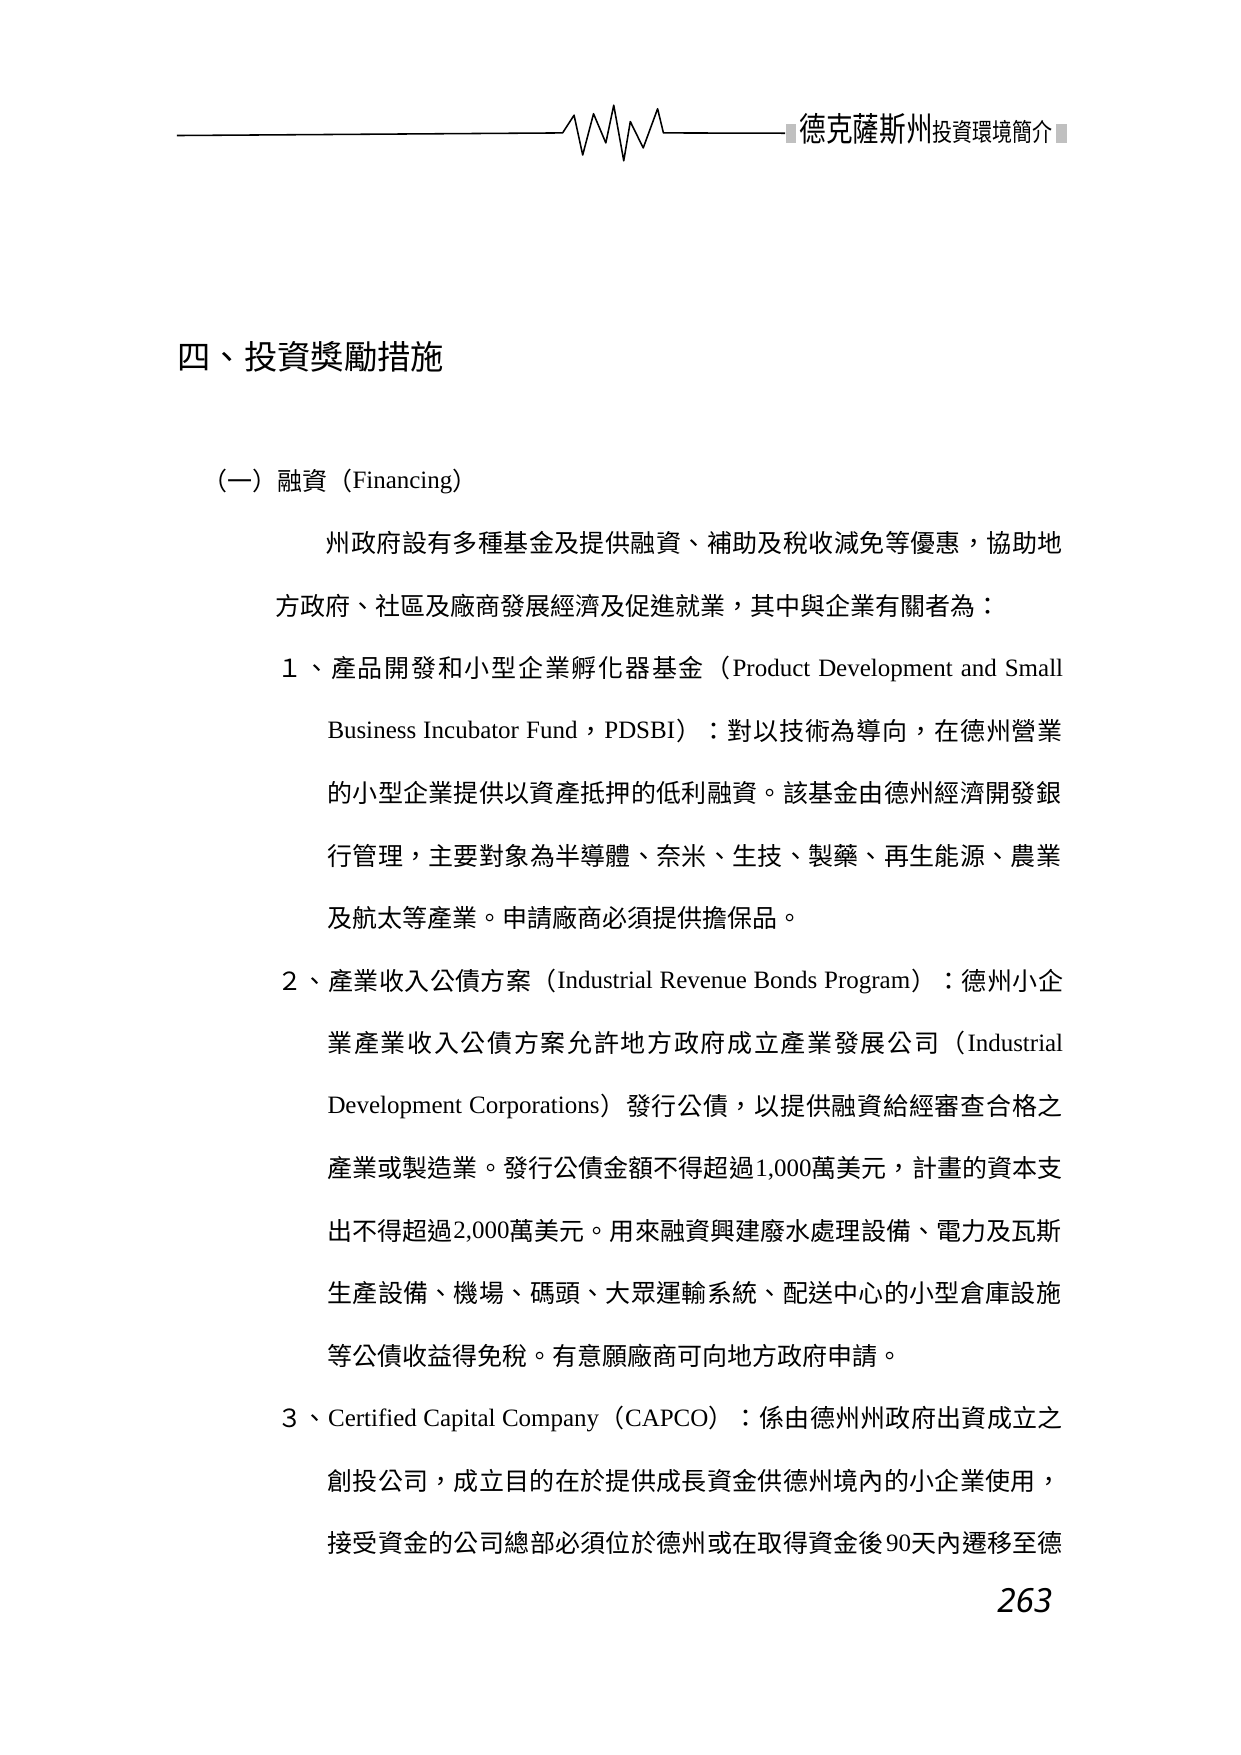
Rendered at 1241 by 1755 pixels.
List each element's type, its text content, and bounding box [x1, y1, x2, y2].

text １、產品開發和小型企業孵化器基金（Product Development and Small Business Incubator Fund，PDSBI）：對以技術為導向，在德州營業的小型企業提供以資產抵押的低利融資。該基金由德州經濟開發銀行管理，主要對象為半導體、奈米、生技、製藥、再生能源、農業及航太等產業。申請廠商必須提供擔保品。 [277, 625, 1063, 938]
text 四、投資獎勵措施 [177, 313, 1063, 375]
text ３、Certified Capital Company（CAPCO）：係由德州州政府出資成立之創投公司，成立目的在於提供成長資金供德州境內的小企業使用，接受資金的公司總部必須位於德州或在取得資金後90天內遷移至德 [277, 1375, 1063, 1563]
text ２、產業收入公債方案（Industrial Revenue Bonds Program）：德州小企業產業收入公債方案允許地方政府成立產業發展公司（Industrial Development Corporations）發行公債，以提供融資給經審查合格之產業或製造業。發行公債金額不得超過1,000萬美元，計畫的資本支出不得超過2,000萬美元。用來融資興建廢水處理設備、電力及瓦斯生產設備、機場、碼頭、大眾運輸系統、配送中心的小型倉庫設施等公債收益得免稅。有意願廠商可向地方政府申請。 [277, 938, 1063, 1375]
text 州政府設有多種基金及提供融資、補助及稅收減免等優惠，協助地方政府、社區及廠商發展經濟及促進就業，其中與企業有關者為： [276, 500, 1063, 625]
text （一）融資（Financing） [202, 438, 1063, 500]
